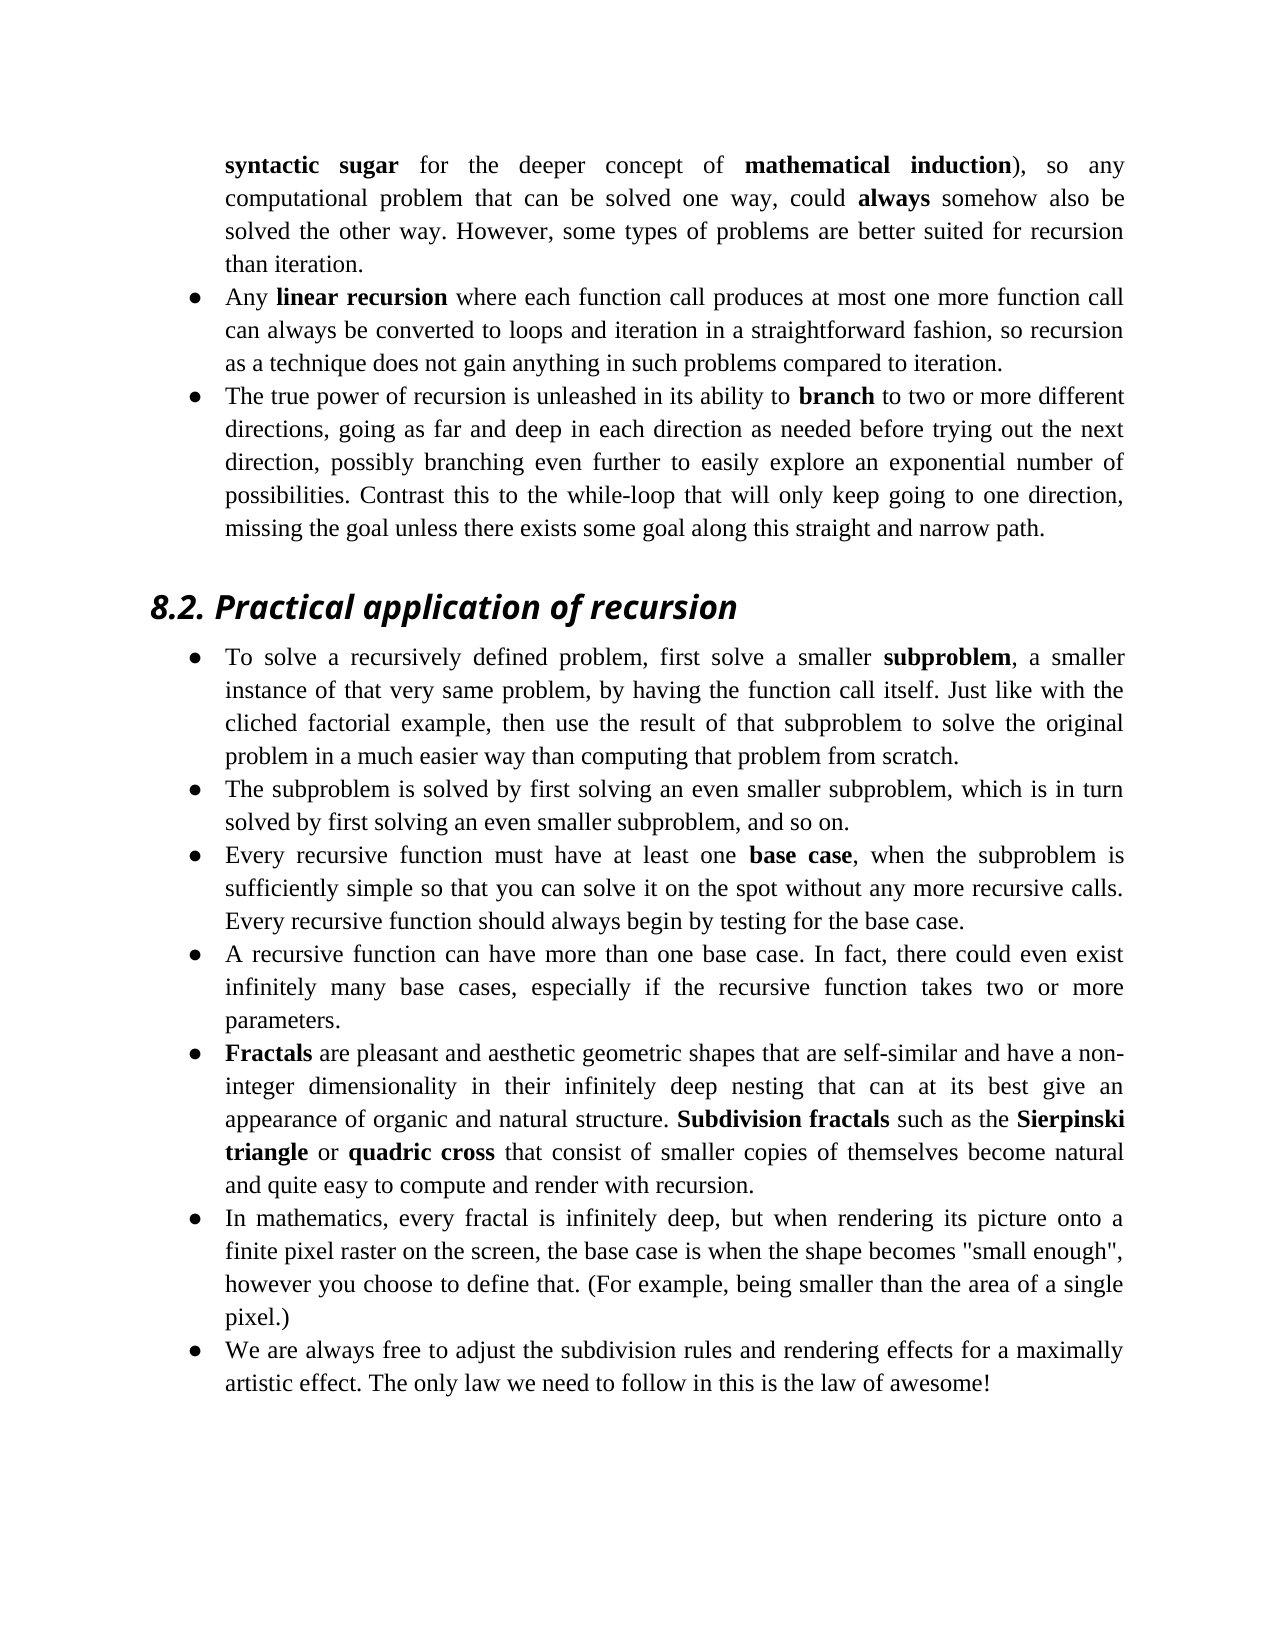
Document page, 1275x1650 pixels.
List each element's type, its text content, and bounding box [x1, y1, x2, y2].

subtitle 8.2. Practical application of recursion [150, 584, 1125, 629]
list A recursive function can have more than one base case. In fact, there could even exist infinitely many base cases, especially if the recursive function takes two or more parameters. [187, 939, 1125, 1034]
list The true power of recursion is unleashed in its ability to branch to two or more different directions, going as far and deep in each direction as needed before trying out the next direction, possibly branching even further to easily explore an exponential number of possibilities. Contrast this to the while-loop that will only keep going to one direction, missing the goal unless there exists some goal along this straight and narrow path. [187, 381, 1125, 542]
list Fractals are pleasant and aesthetic geometric shapes that are self-similar and have a non-integer dimensionality in their infinitely deep nesting that can at its best give an appearance of organic and natural structure. Subdivision fractals such as the Sierpinski triangle or quadric cross that consist of smaller copies of themselves become natural and quite easy to compute and render with recursion. [187, 1038, 1125, 1199]
list In mathematics, every fractal is infinitely deep, but when rendering its picture onto a finite pixel raster on the screen, the base case is when the shape becomes "small enough", however you choose to define that. (For example, being smaller than the area of a single pixel.) [187, 1203, 1125, 1331]
list We are always free to adjust the subdivision rules and rendering effects for a maximally artistic effect. The only law we need to follow in this is the law of awesome! [187, 1335, 1125, 1397]
list To solve a recursively defined problem, first solve a smaller subproblem, a smaller instance of that very same problem, by having the function call itself. Just like with the cliched factorial example, then use the result of that subproblem to solve the original problem in a much easier way than computing that problem from scratch. [187, 642, 1125, 769]
list Every recursive function must have at least one base case, when the subproblem is sufficiently simple so that you can solve it on the spot without any more recursive calls. Every recursive function should always begin by testing for the base case. [187, 840, 1125, 934]
list The subproblem is solved by first solving an even smaller subproblem, which is in turn solved by first solving an even smaller subproblem, and so on. [187, 774, 1125, 836]
list syntactic sugar for the deeper concept of mathematical induction), so any computational problem that can be solved one way, could always somehow also be solved the other way. However, some types of problems are better suited for recursion than iteration. [187, 150, 1125, 278]
list Any linear recursion where each function call produces at most one more function call can always be converted to loops and iteration in a straightforward fashion, so recursion as a technique does not gain anything in such problems compared to iteration. [187, 282, 1125, 377]
